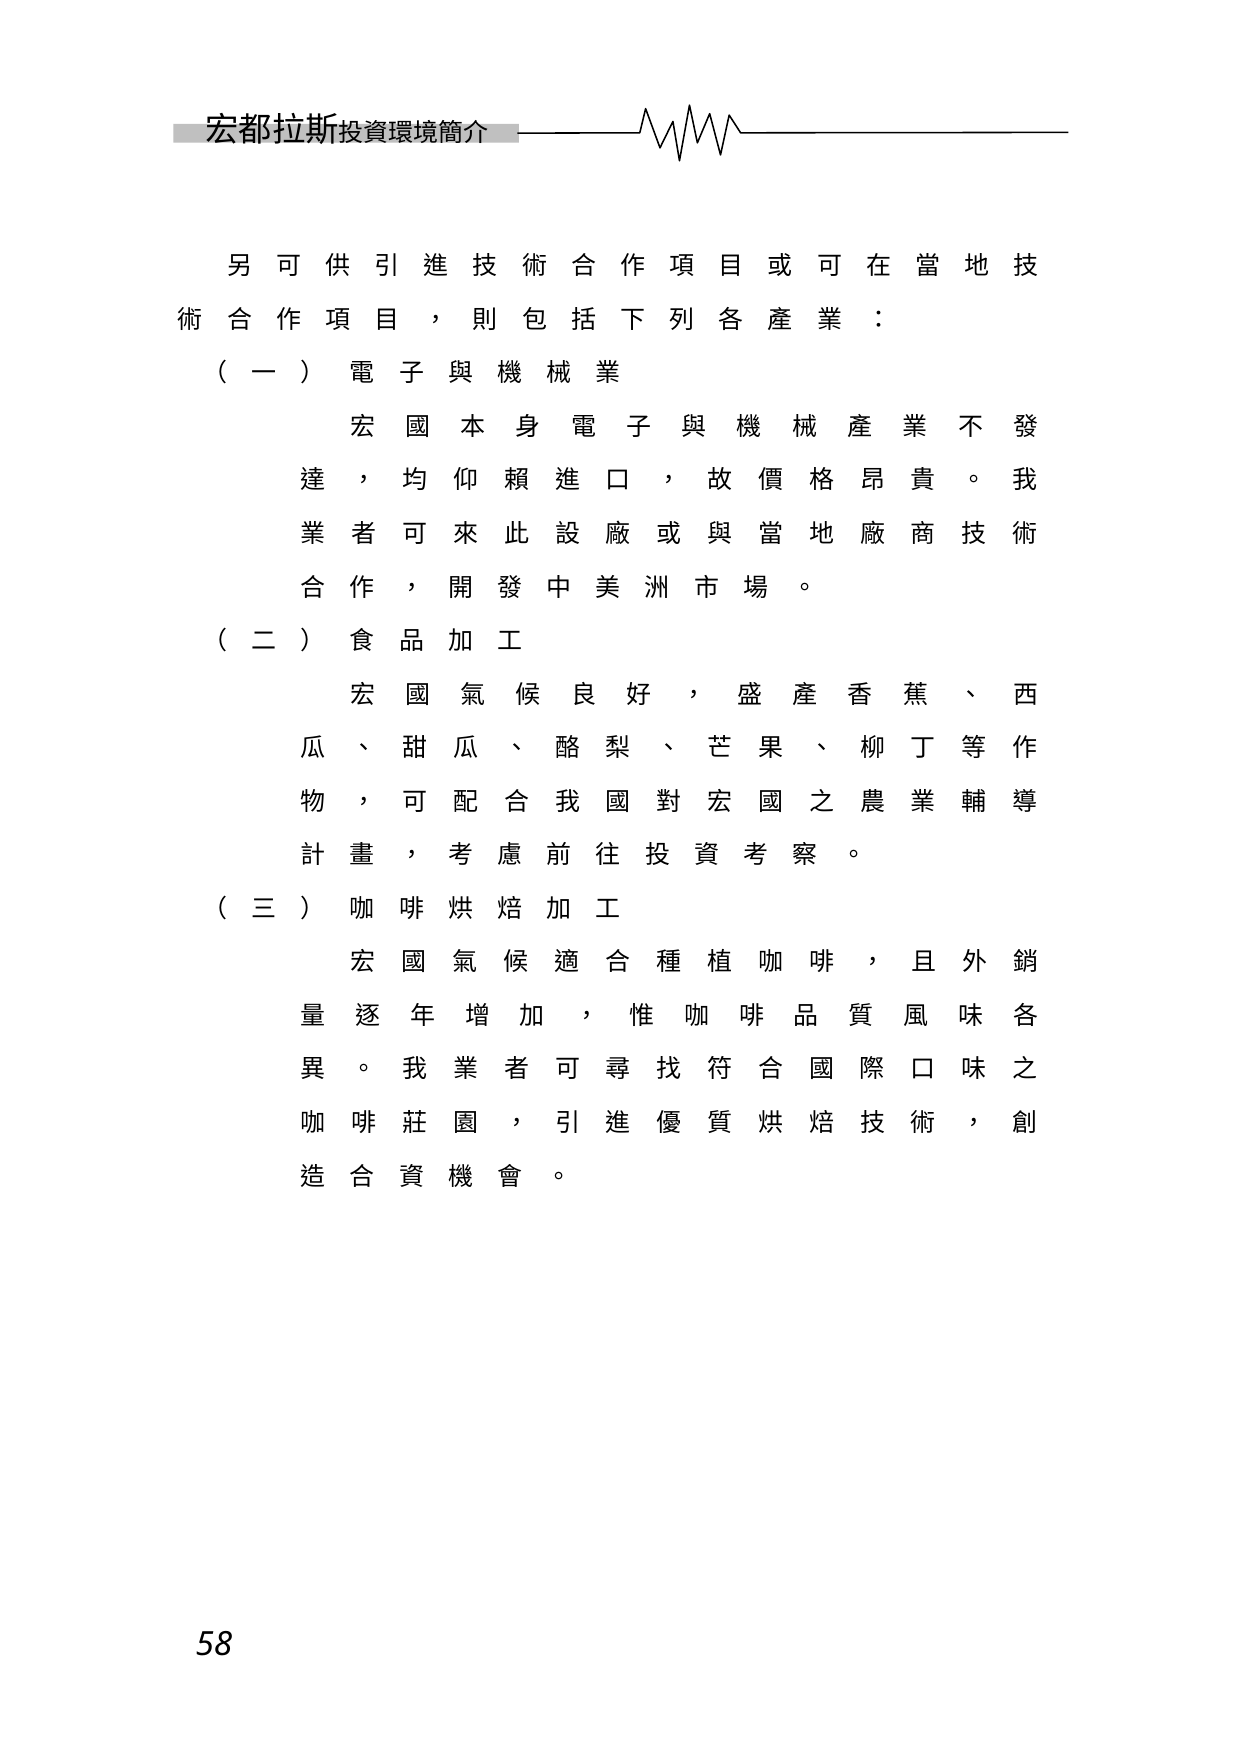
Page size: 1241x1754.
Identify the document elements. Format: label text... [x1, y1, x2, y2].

text （二）食品加工 [202, 612, 1063, 666]
text 宏國氣候良好，盛產香蕉、西瓜、甜瓜、酪梨、芒果、柳丁等作物，可配合我國對宏國之農業輔導計畫，考慮前往投資考察。 [276, 666, 1063, 880]
text 宏國氣候適合種植咖啡，且外銷量逐年增加，惟咖啡品質風味各異。我業者可尋找符合國際口味之咖啡莊園，引進優質烘焙技術，創造合資機會。 [276, 933, 1063, 1201]
text （一）電子與機械業 [202, 344, 1063, 398]
text 另可供引進技術合作項目或可在當地技術合作項目，則包括下列各產業： [178, 237, 1063, 344]
text （三）咖啡烘焙加工 [202, 880, 1063, 933]
text 宏國本身電子與機械產業不發達，均仰賴進口，故價格昂貴。我業者可來此設廠或與當地廠商技術合作，開發中美洲市場。 [276, 398, 1063, 612]
